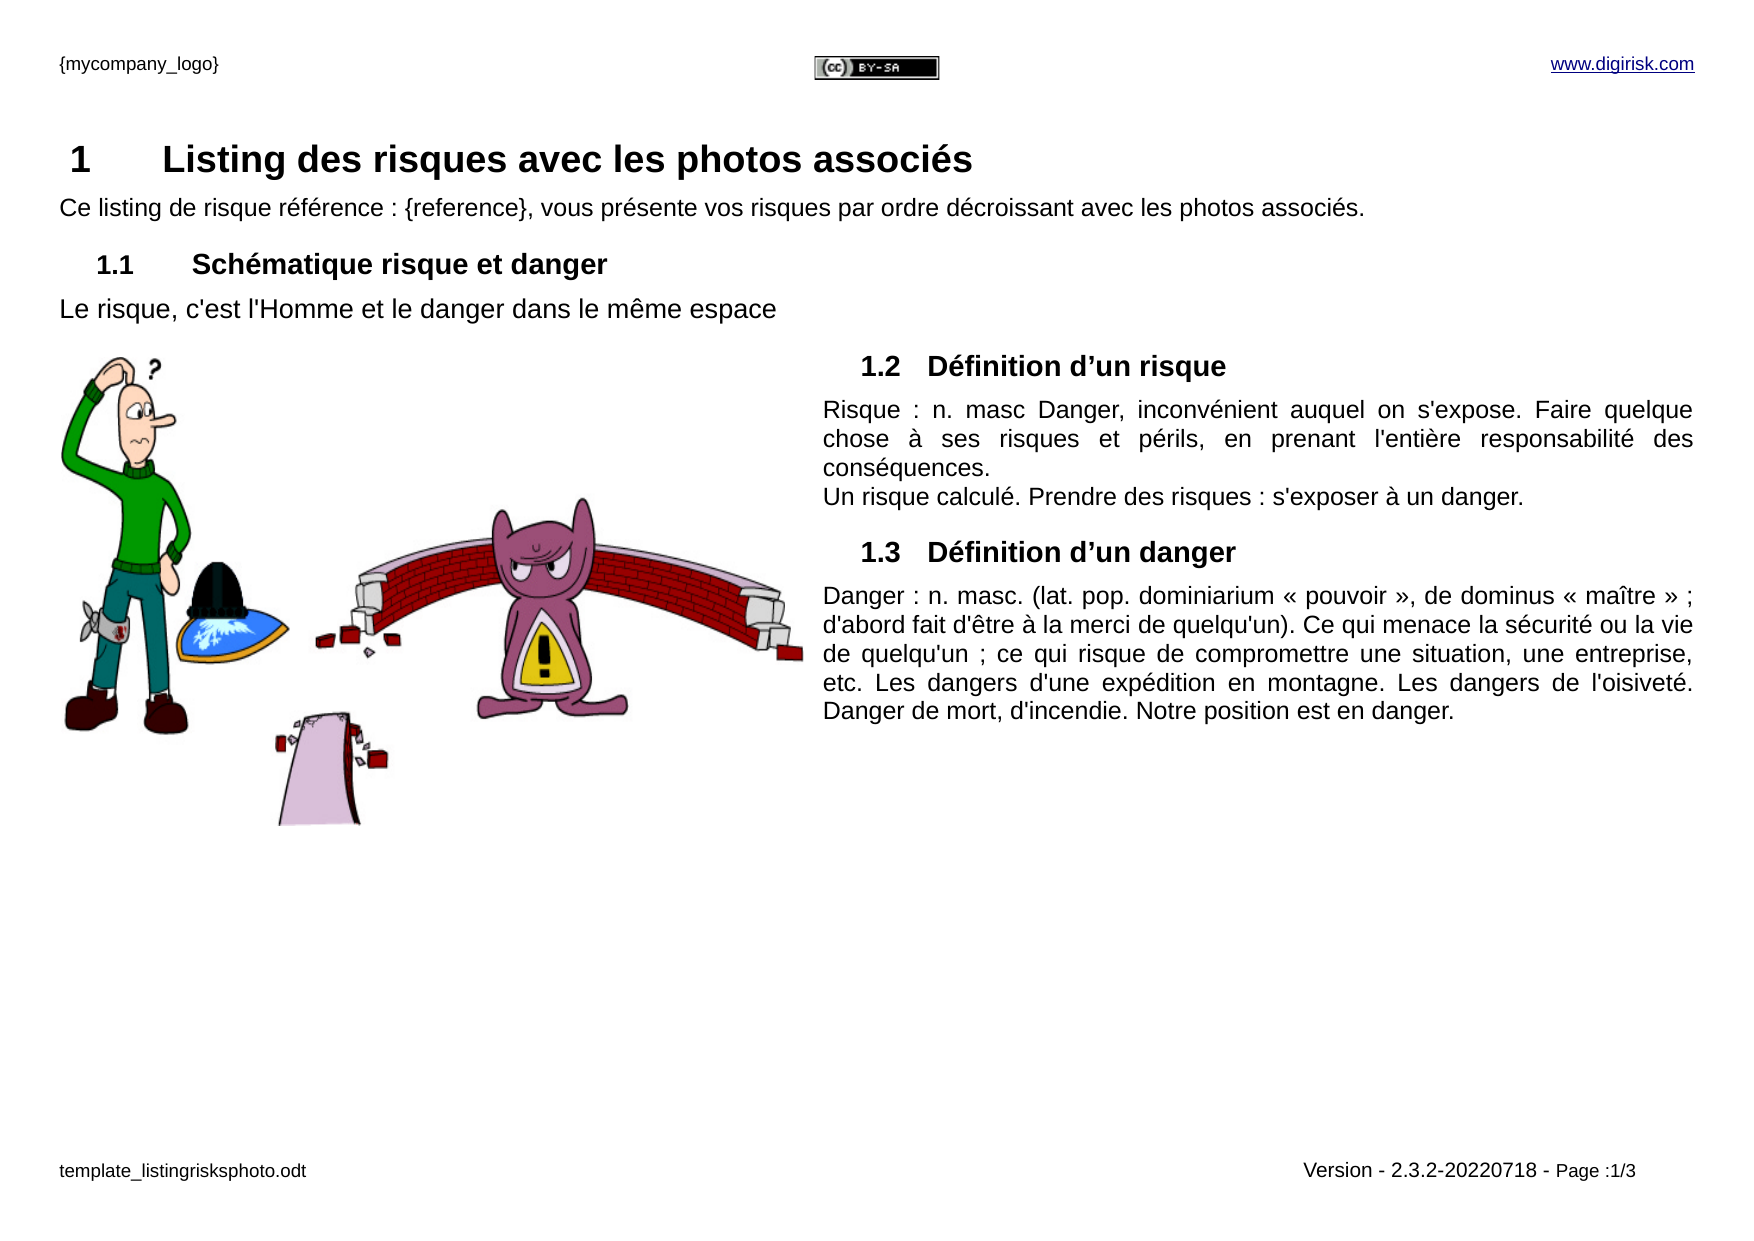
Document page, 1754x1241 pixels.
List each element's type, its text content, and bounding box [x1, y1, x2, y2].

subtitle Listing des risques avec les photos associés [59, 137, 1695, 181]
subtitle Schématique risque et danger [89, 247, 1695, 281]
text Ce listing de risque référence : {reference}, vous présente vos risques par ordre décroissant avec les photos associés. [59, 193, 1695, 222]
subtitle Définition d’un danger [804, 535, 1695, 569]
picture [61, 357, 804, 826]
text Danger : n. masc. (lat. pop. dominiarium « pouvoir », de dominus « maître » ; d'abord fait d'être à la merci de quelqu'un). Ce qui menace la sécurité ou la vie de quelqu'un ; ce qui risque de compromettre une situation, une entreprise, etc. Les dangers d'une expédition en montagne. Les dangers de l'oisiveté. Danger de mort, d'incendie. Notre position est en danger. [804, 581, 1695, 725]
subtitle Définition d’un risque [89, 349, 1695, 383]
picture [814, 56, 940, 80]
text Risque : n. masc Danger, inconvénient auquel on s'expose. Faire quelque chose à ses risques et périls, en prenant l'entière responsabilité des conséquences. [804, 395, 1695, 482]
text Un risque calculé. Prendre des risques : s'exposer à un danger. [804, 482, 1695, 510]
text Le risque, c'est l'Homme et le danger dans le même espace [59, 293, 1695, 324]
